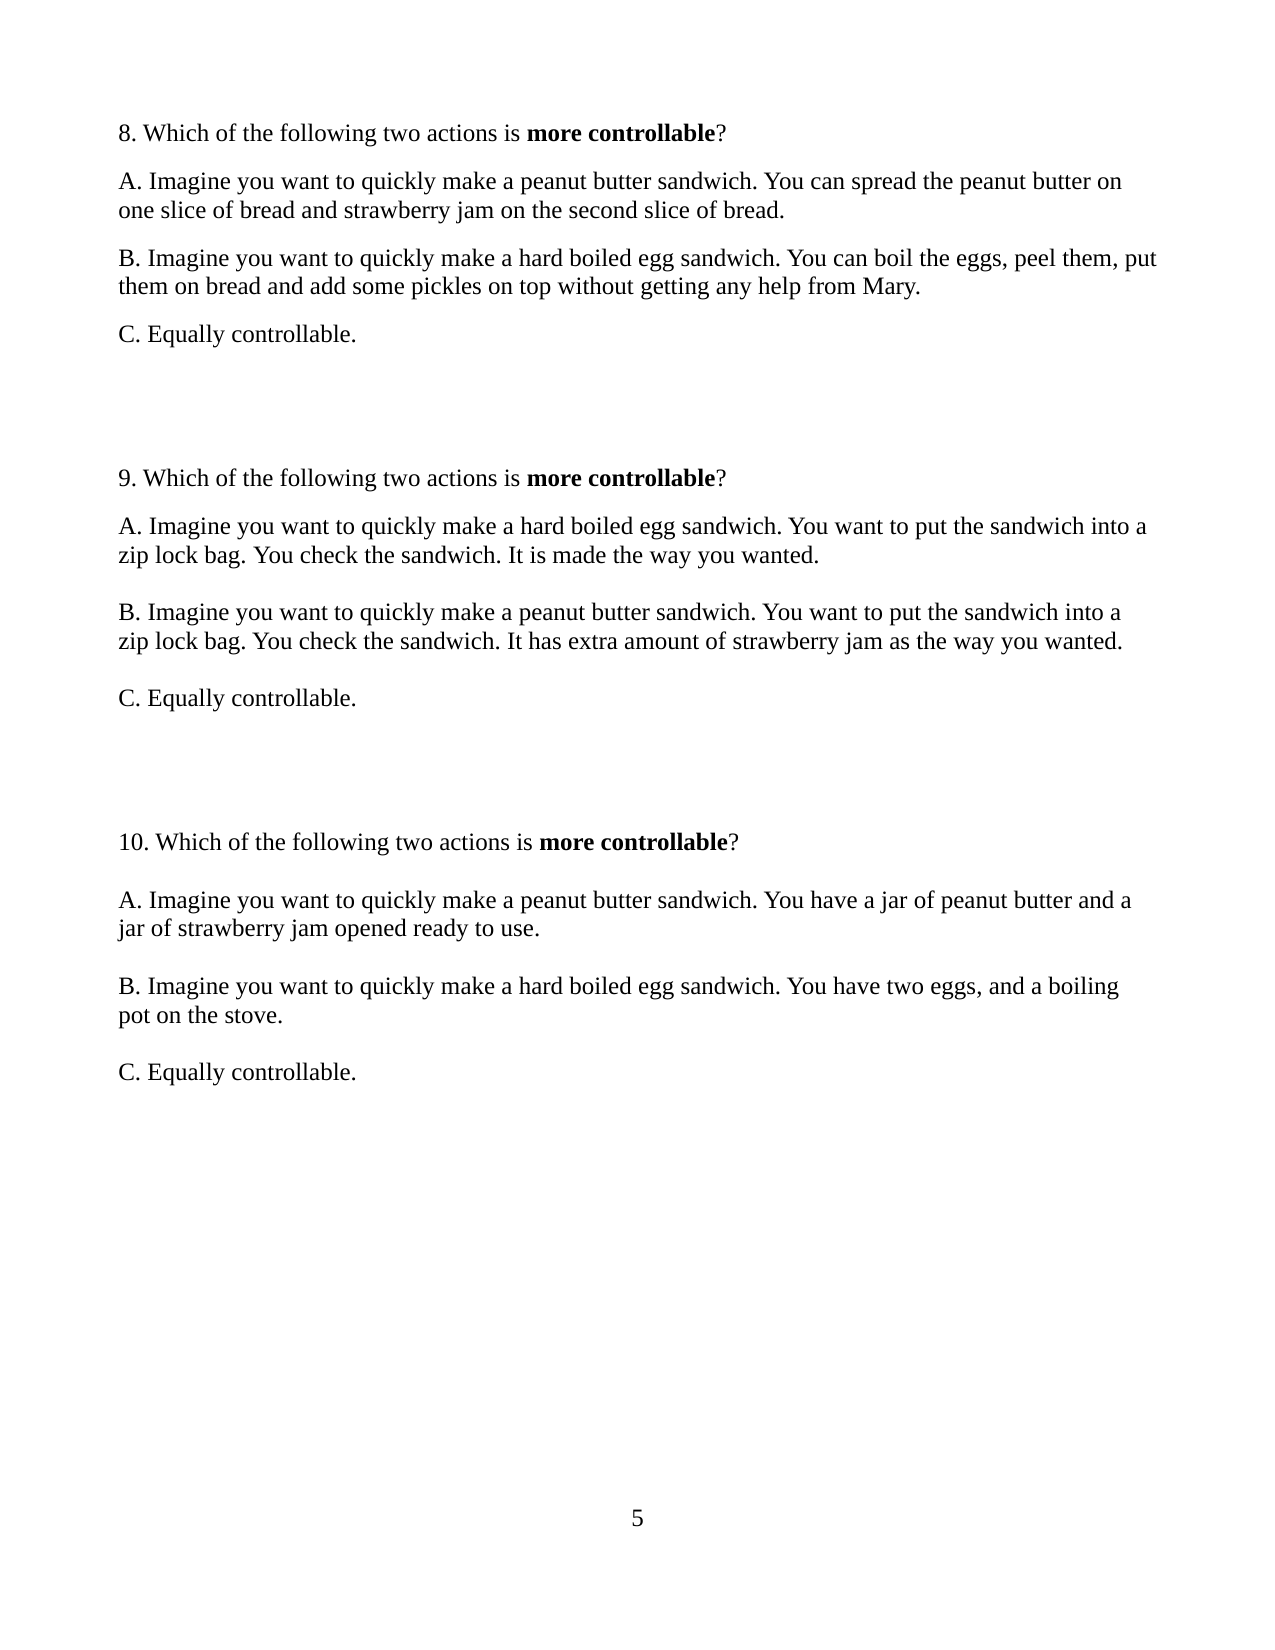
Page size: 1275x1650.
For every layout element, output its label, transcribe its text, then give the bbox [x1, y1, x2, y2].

text 8. Which of the following two actions is more controllable? [118, 118, 1157, 147]
text C. Equally controllable. [118, 683, 1157, 712]
text B. Imagine you want to quickly make a hard boiled egg sandwich. You can boil the eggs, peel them, put them on bread and add some pickles on top without getting any help from Mary. [118, 243, 1157, 300]
text C. Equally controllable. [118, 1057, 1157, 1086]
text C. Equally controllable. [118, 319, 1157, 348]
text 9. Which of the following two actions is more controllable? [118, 463, 1157, 492]
text 10. Which of the following two actions is more controllable? [118, 827, 1157, 856]
text A. Imagine you want to quickly make a peanut butter sandwich. You can spread the peanut butter on one slice of bread and strawberry jam on the second slice of bread. [118, 166, 1157, 223]
text B. Imagine you want to quickly make a hard boiled egg sandwich. You have two eggs, and a boiling pot on the stove. [118, 971, 1157, 1028]
text B. Imagine you want to quickly make a peanut butter sandwich. You want to put the sandwich into a zip lock bag. You check the sandwich. It has extra amount of strawberry jam as the way you wanted. [118, 597, 1157, 655]
text A. Imagine you want to quickly make a hard boiled egg sandwich. You want to put the sandwich into a zip lock bag. You check the sandwich. It is made the way you wanted. [118, 511, 1157, 568]
text A. Imagine you want to quickly make a peanut butter sandwich. You have a jar of peanut butter and a jar of strawberry jam opened ready to use. [118, 885, 1157, 942]
